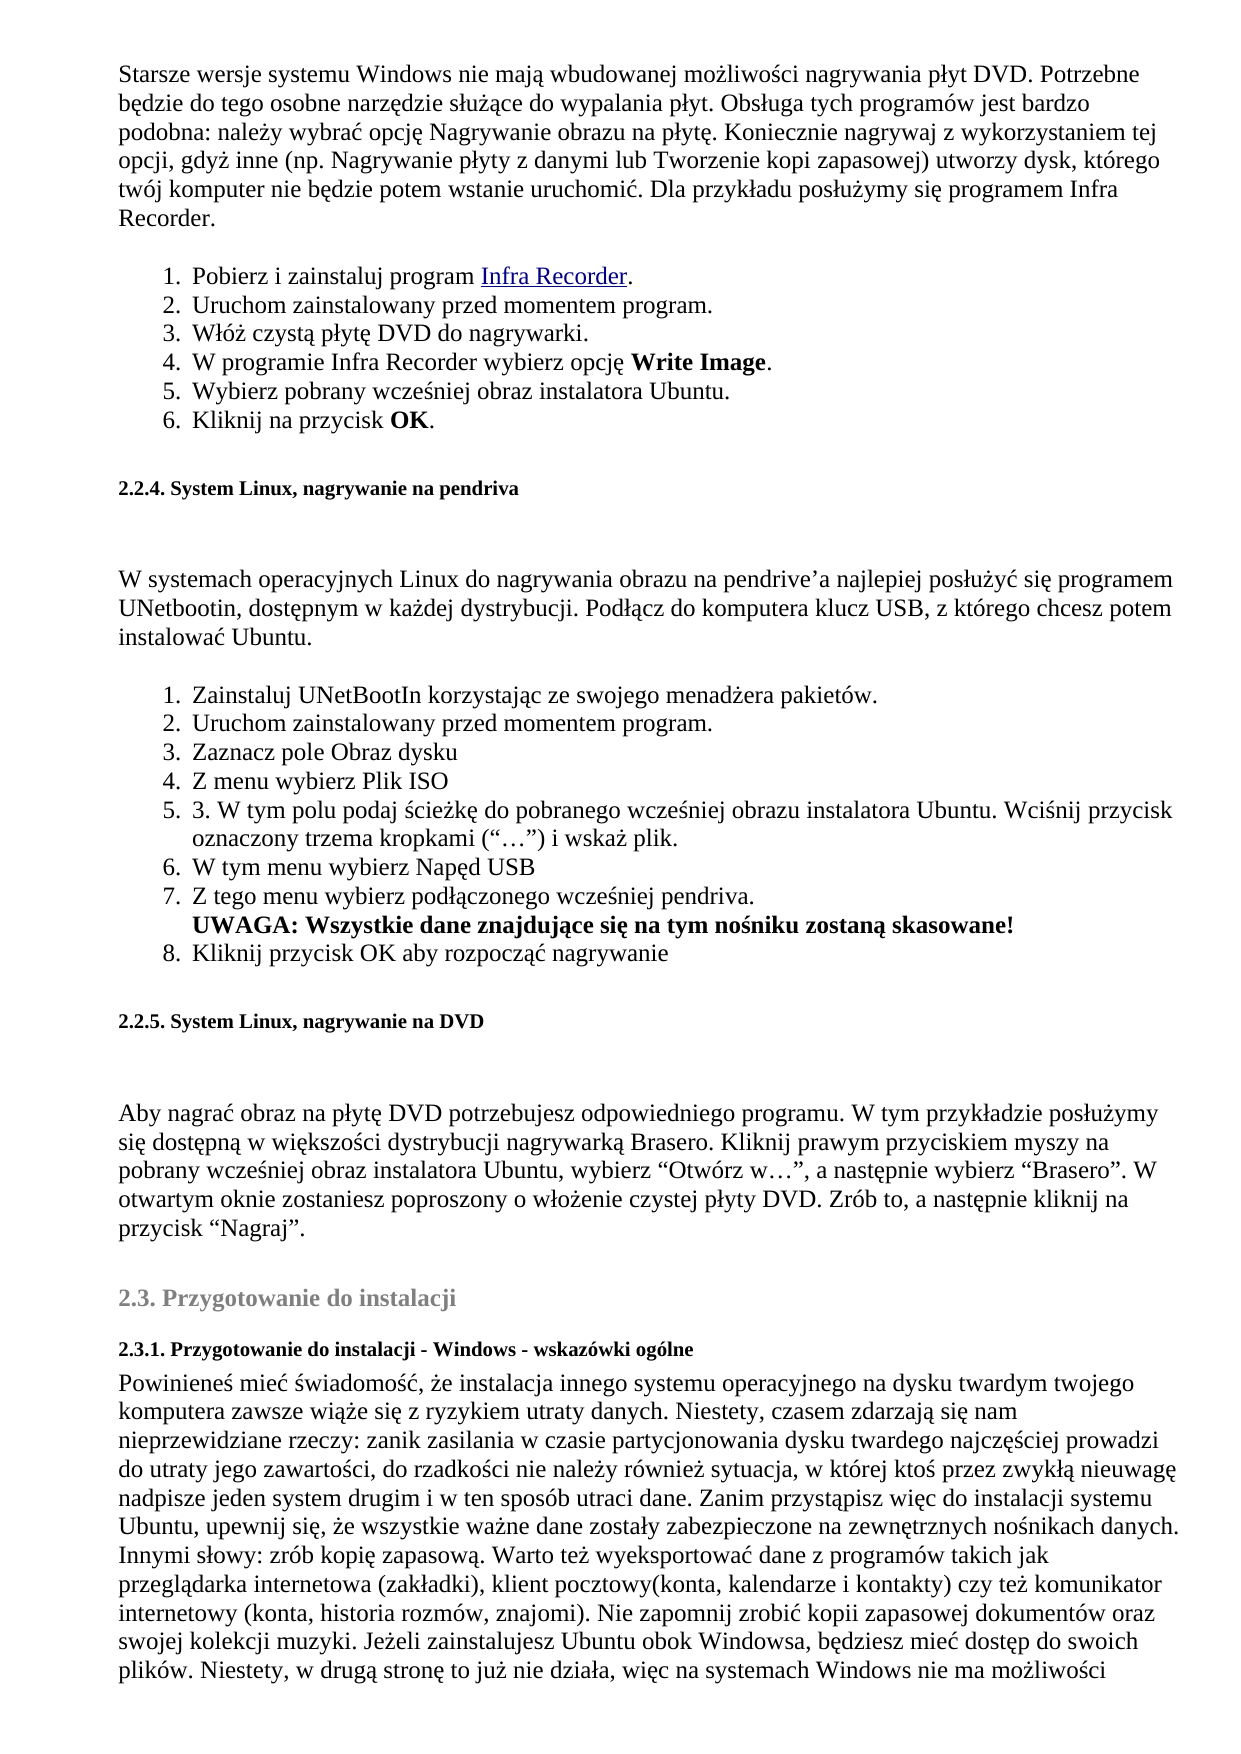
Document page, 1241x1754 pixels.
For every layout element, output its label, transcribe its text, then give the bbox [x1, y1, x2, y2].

list Zainstaluj UNetBootIn korzystając ze swojego menadżera pakietów. [162, 680, 1181, 708]
list Wybierz pobrany wcześniej obraz instalatora Ubuntu. [162, 376, 1181, 405]
subtitle 2.2.4. System Linux, nagrywanie na pendriva [118, 476, 1181, 499]
subtitle 2.2.5. System Linux, nagrywanie na DVD [118, 1009, 1181, 1033]
subtitle 2.3.1. Przygotowanie do instalacji - Windows - wskazówki ogólne [118, 1337, 1181, 1361]
list Z tego menu wybierz podłączonego wcześniej pendriva. UWAGA: Wszystkie dane znajdujące się na tym nośniku zostaną skasowane! [162, 881, 1181, 938]
text Starsze wersje systemu Windows nie mają wbudowanej możliwości nagrywania płyt DVD. Potrzebne będzie do tego osobne narzędzie służące do wypalania płyt. Obsługa tych programów jest bardzo podobna: należy wybrać opcję Nagrywanie obrazu na płytę. Koniecznie nagrywaj z wykorzystaniem tej opcji, gdyż inne (np. Nagrywanie płyty z danymi lub Tworzenie kopi zapasowej) utworzy dysk, którego twój komputer nie będzie potem wstanie uruchomić. Dla przykładu posłużymy się programem Infra Recorder. [118, 59, 1181, 232]
list Kliknij na przycisk OK. [162, 405, 1181, 433]
list Uruchom zainstalowany przed momentem program. [162, 708, 1181, 737]
list Pobierz i zainstaluj program Infra Recorder. [162, 261, 1181, 290]
text W systemach operacyjnych Linux do nagrywania obrazu na pendrive’a najlepiej posłużyć się programem UNetbootin, dostępnym w każdej dystrybucji. Podłącz do komputera klucz USB, z którego chcesz potem instalować Ubuntu. [118, 564, 1181, 650]
list Włóż czystą płytę DVD do nagrywarki. [162, 318, 1181, 347]
subtitle 2.3. Przygotowanie do instalacji [118, 1283, 1181, 1312]
list W programie Infra Recorder wybierz opcję Write Image. [162, 347, 1181, 376]
list W tym menu wybierz Napęd USB [162, 852, 1181, 881]
list 3. W tym polu podaj ścieżkę do pobranego wcześniej obrazu instalatora Ubuntu. Wciśnij przycisk oznaczony trzema kropkami (“…”) i wskaż plik. [162, 795, 1181, 852]
list Kliknij przycisk OK aby rozpocząć nagrywanie [162, 938, 1181, 967]
text Powinieneś mieć świadomość, że instalacja innego systemu operacyjnego na dysku twardym twojego komputera zawsze wiąże się z ryzykiem utraty danych. Niestety, czasem zdarzają się nam nieprzewidziane rzeczy: zanik zasilania w czasie partycjonowania dysku twardego najczęściej prowadzi do utraty jego zawartości, do rzadkości nie należy również sytuacja, w której ktoś przez zwykłą nieuwagę nadpisze jeden system drugim i w ten sposób utraci dane. Zanim przystąpisz więc do instalacji systemu Ubuntu, upewnij się, że wszystkie ważne dane zostały zabezpieczone na zewnętrznych nośnikach danych. Innymi słowy: zrób kopię zapasową. Warto też wyeksportować dane z programów takich jak przeglądarka internetowa (zakładki), klient pocztowy(konta, kalendarze i kontakty) czy też komunikator internetowy (konta, historia rozmów, znajomi). Nie zapomnij zrobić kopii zapasowej dokumentów oraz swojej kolekcji muzyki. Jeżeli zainstalujesz Ubuntu obok Windowsa, będziesz mieć dostęp do swoich plików. Niestety, w drugą stronę to już nie działa, więc na systemach Windows nie ma możliwości [118, 1368, 1181, 1684]
list Uruchom zainstalowany przed momentem program. [162, 290, 1181, 318]
list Zaznacz pole Obraz dysku [162, 737, 1181, 766]
list Z menu wybierz Plik ISO [162, 766, 1181, 795]
text Aby nagrać obraz na płytę DVD potrzebujesz odpowiedniego programu. W tym przykładzie posłużymy się dostępną w większości dystrybucji nagrywarką Brasero. Kliknij prawym przyciskiem myszy na pobrany wcześniej obraz instalatora Ubuntu, wybierz “Otwórz w…”, a następnie wybierz “Brasero”. W otwartym oknie zostaniesz poproszony o włożenie czystej płyty DVD. Zrób to, a następnie kliknij na przycisk “Nagraj”. [118, 1098, 1181, 1242]
